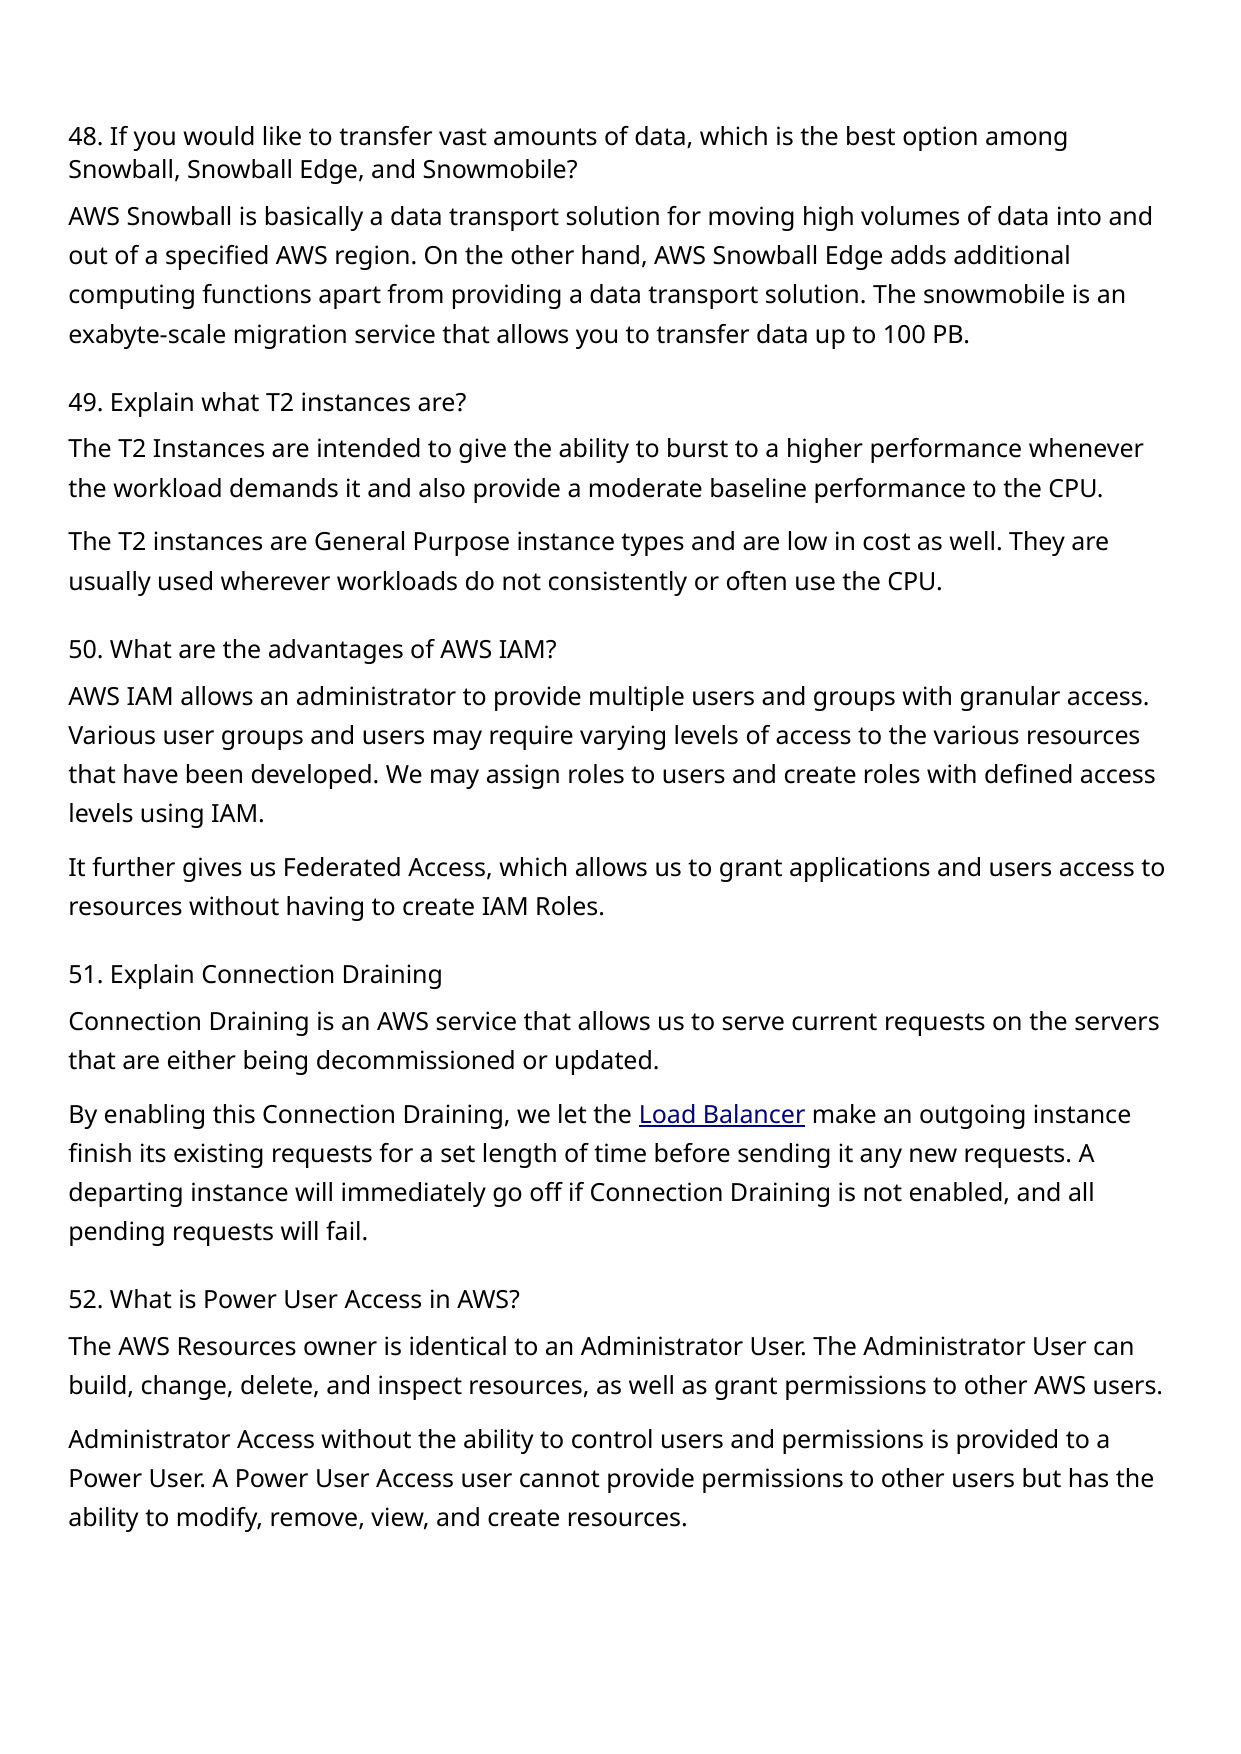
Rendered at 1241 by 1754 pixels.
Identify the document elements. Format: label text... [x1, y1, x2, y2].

text The T2 Instances are intended to give the ability to burst to a higher performance whenever the workload demands it and also provide a moderate baseline performance to the CPU. [68, 431, 1173, 504]
text The AWS Resources owner is identical to an Administrator User. The Administrator User can build, change, delete, and inspect resources, as well as grant permissions to other AWS users. [68, 1329, 1173, 1402]
subtitle 49. Explain what T2 instances are? [68, 384, 1173, 419]
text AWS Snowball is basically a data transport solution for moving high volumes of data into and out of a specified AWS region. On the other hand, AWS Snowball Edge adds additional computing functions apart from providing a data transport solution. The snowmobile is an exabyte-scale migration service that allows you to transfer data up to 100 PB. [68, 199, 1173, 350]
text Connection Draining is an AWS service that allows us to serve current requests on the servers that are either being decommissioned or updated. [68, 1003, 1173, 1077]
text It further gives us Federated Access, which allows us to grant applications and users access to resources without having to create IAM Roles. [68, 849, 1173, 923]
text AWS IAM allows an administrator to provide multiple users and groups with granular access. Various user groups and users may require varying levels of access to the various resources that have been developed. We may assign roles to users and create roles with defined access levels using IAM. [68, 678, 1173, 830]
text By enabling this Connection Draining, we let the Load Balancer make an outgoing instance finish its existing requests for a set length of time before sending it any new requests. A departing instance will immediately go off if Connection Draining is not enabled, and all pending requests will fail. [68, 1096, 1173, 1248]
subtitle 50. What are the advantages of AWS IAM? [68, 632, 1173, 666]
subtitle 52. What is Power User Access in AWS? [68, 1282, 1173, 1316]
text The T2 instances are General Purpose instance types and are low in cost as well. They are usually used wherever workloads do not consistently or often use the CPU. [68, 524, 1173, 597]
subtitle 51. Explain Connection Draining [68, 957, 1173, 991]
text Administrator Access without the ability to control users and permissions is provided to a Power User. A Power User Access user cannot provide permissions to other users but has the ability to modify, remove, view, and create resources. [68, 1422, 1173, 1534]
subtitle 48. If you would like to transfer vast amounts of data, which is the best option among Snowball, Snowball Edge, and Snowmobile? [68, 118, 1173, 186]
